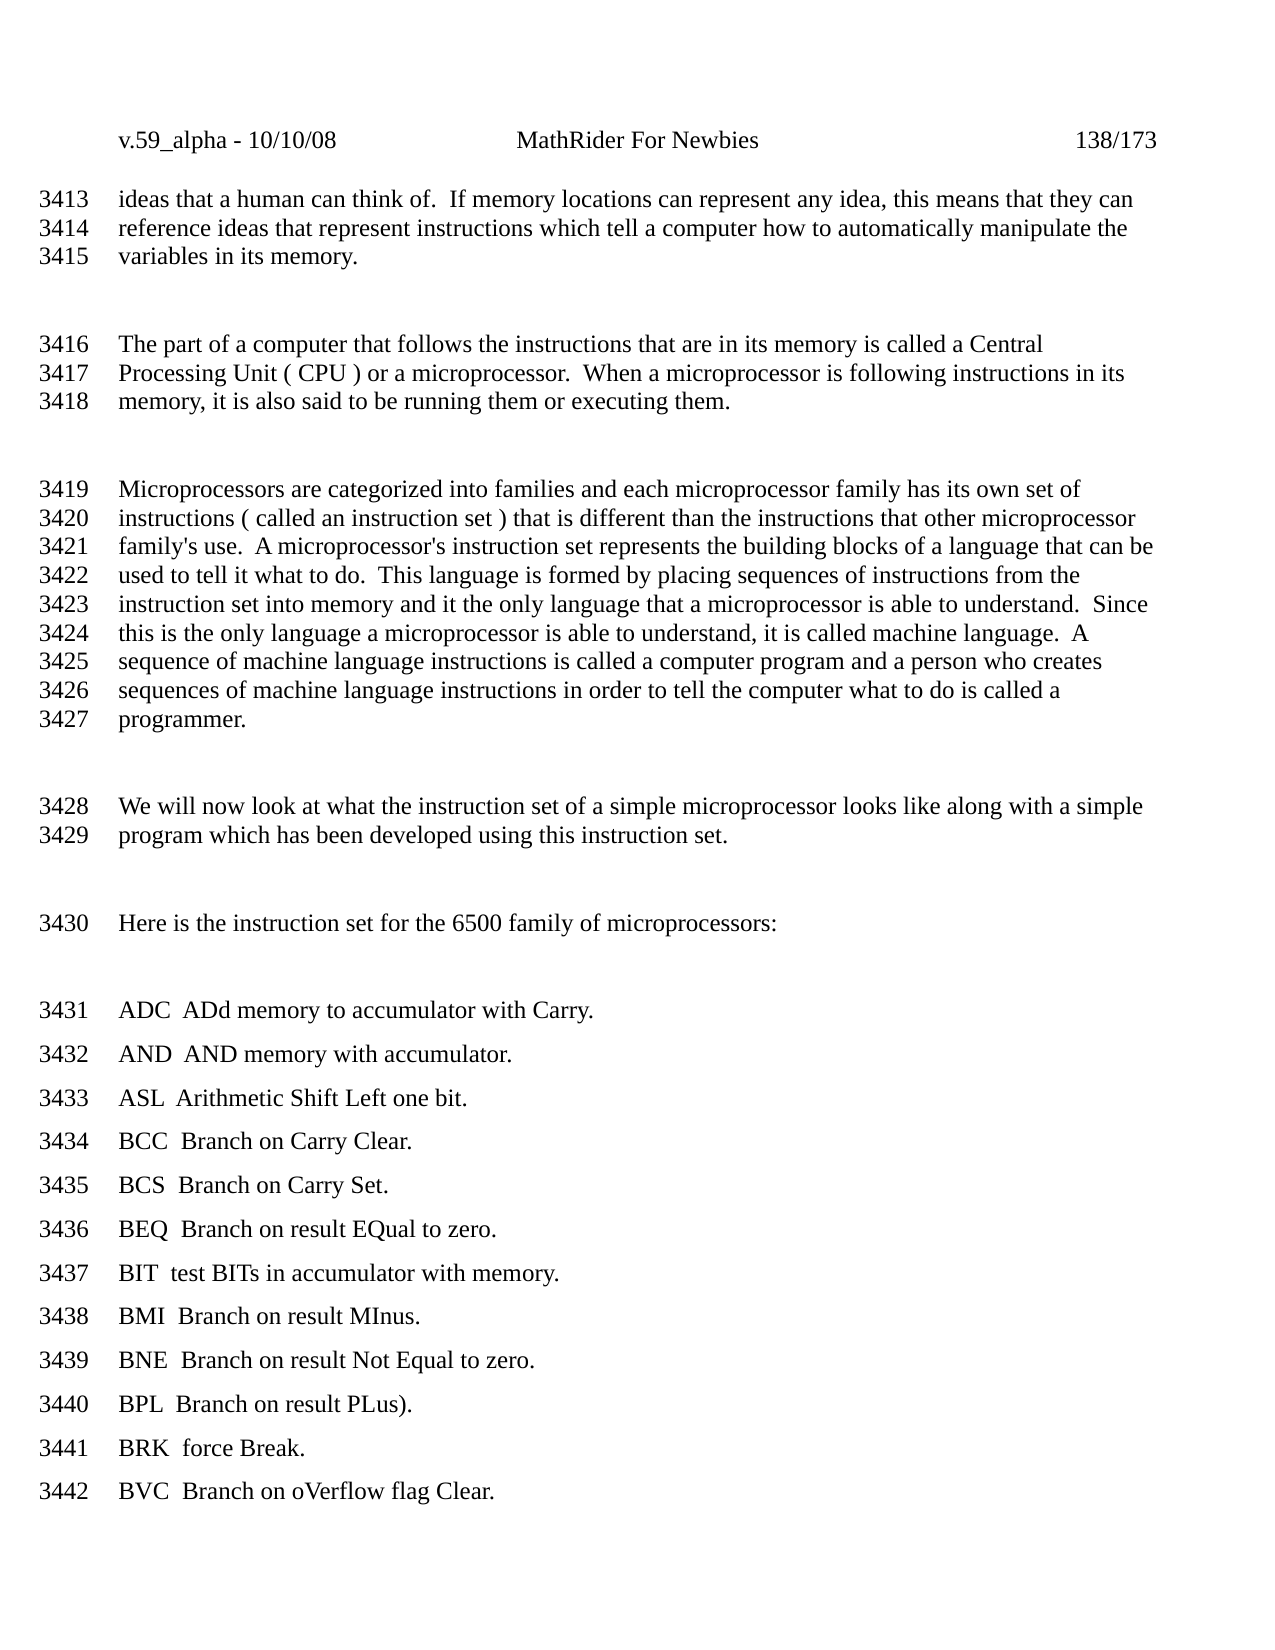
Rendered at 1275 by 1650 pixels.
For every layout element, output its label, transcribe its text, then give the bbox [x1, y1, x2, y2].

text ideas that a human can think of. If memory locations can represent any idea, this means that they can reference ideas that represent instructions which tell a computer how to automatically manipulate the variables in its memory. [118, 184, 1157, 270]
text Microprocessors are categorized into families and each microprocessor family has its own set of instructions ( called an instruction set ) that is different than the instructions that other microprocessor family's use. A microprocessor's instruction set represents the building blocks of a language that can be used to tell it what to do. This language is formed by placing sequences of instructions from the instruction set into memory and it the only language that a microprocessor is able to understand. Since this is the only language a microprocessor is able to understand, it is called machine language. A sequence of machine language instructions is called a computer program and a person who creates sequences of machine language instructions in order to tell the computer what to do is called a programmer. [118, 474, 1157, 733]
text BCS Branch on Carry Set. [118, 1170, 1157, 1199]
text BRK force Break. [118, 1433, 1157, 1461]
text BMI Branch on result MInus. [118, 1301, 1157, 1330]
text BEQ Branch on result EQual to zero. [118, 1214, 1157, 1243]
text ADC ADd memory to accumulator with Carry. [118, 995, 1157, 1024]
text BIT test BITs in accumulator with memory. [118, 1258, 1157, 1286]
text We will now look at what the instruction set of a simple microprocessor looks like along with a simple program which has been developed using this instruction set. [118, 791, 1157, 849]
text ASL Arithmetic Shift Left one bit. [118, 1083, 1157, 1111]
text The part of a computer that follows the instructions that are in its memory is called a Central Processing Unit ( CPU ) or a microprocessor. When a microprocessor is following instructions in its memory, it is also said to be running them or executing them. [118, 329, 1157, 415]
text AND AND memory with accumulator. [118, 1039, 1157, 1068]
text BPL Branch on result PLus). [118, 1389, 1157, 1418]
text Here is the instruction set for the 6500 family of microprocessors: [118, 908, 1157, 936]
text BVC Branch on oVerflow flag Clear. [118, 1476, 1157, 1505]
text BCC Branch on Carry Clear. [118, 1126, 1157, 1155]
text BNE Branch on result Not Equal to zero. [118, 1345, 1157, 1374]
